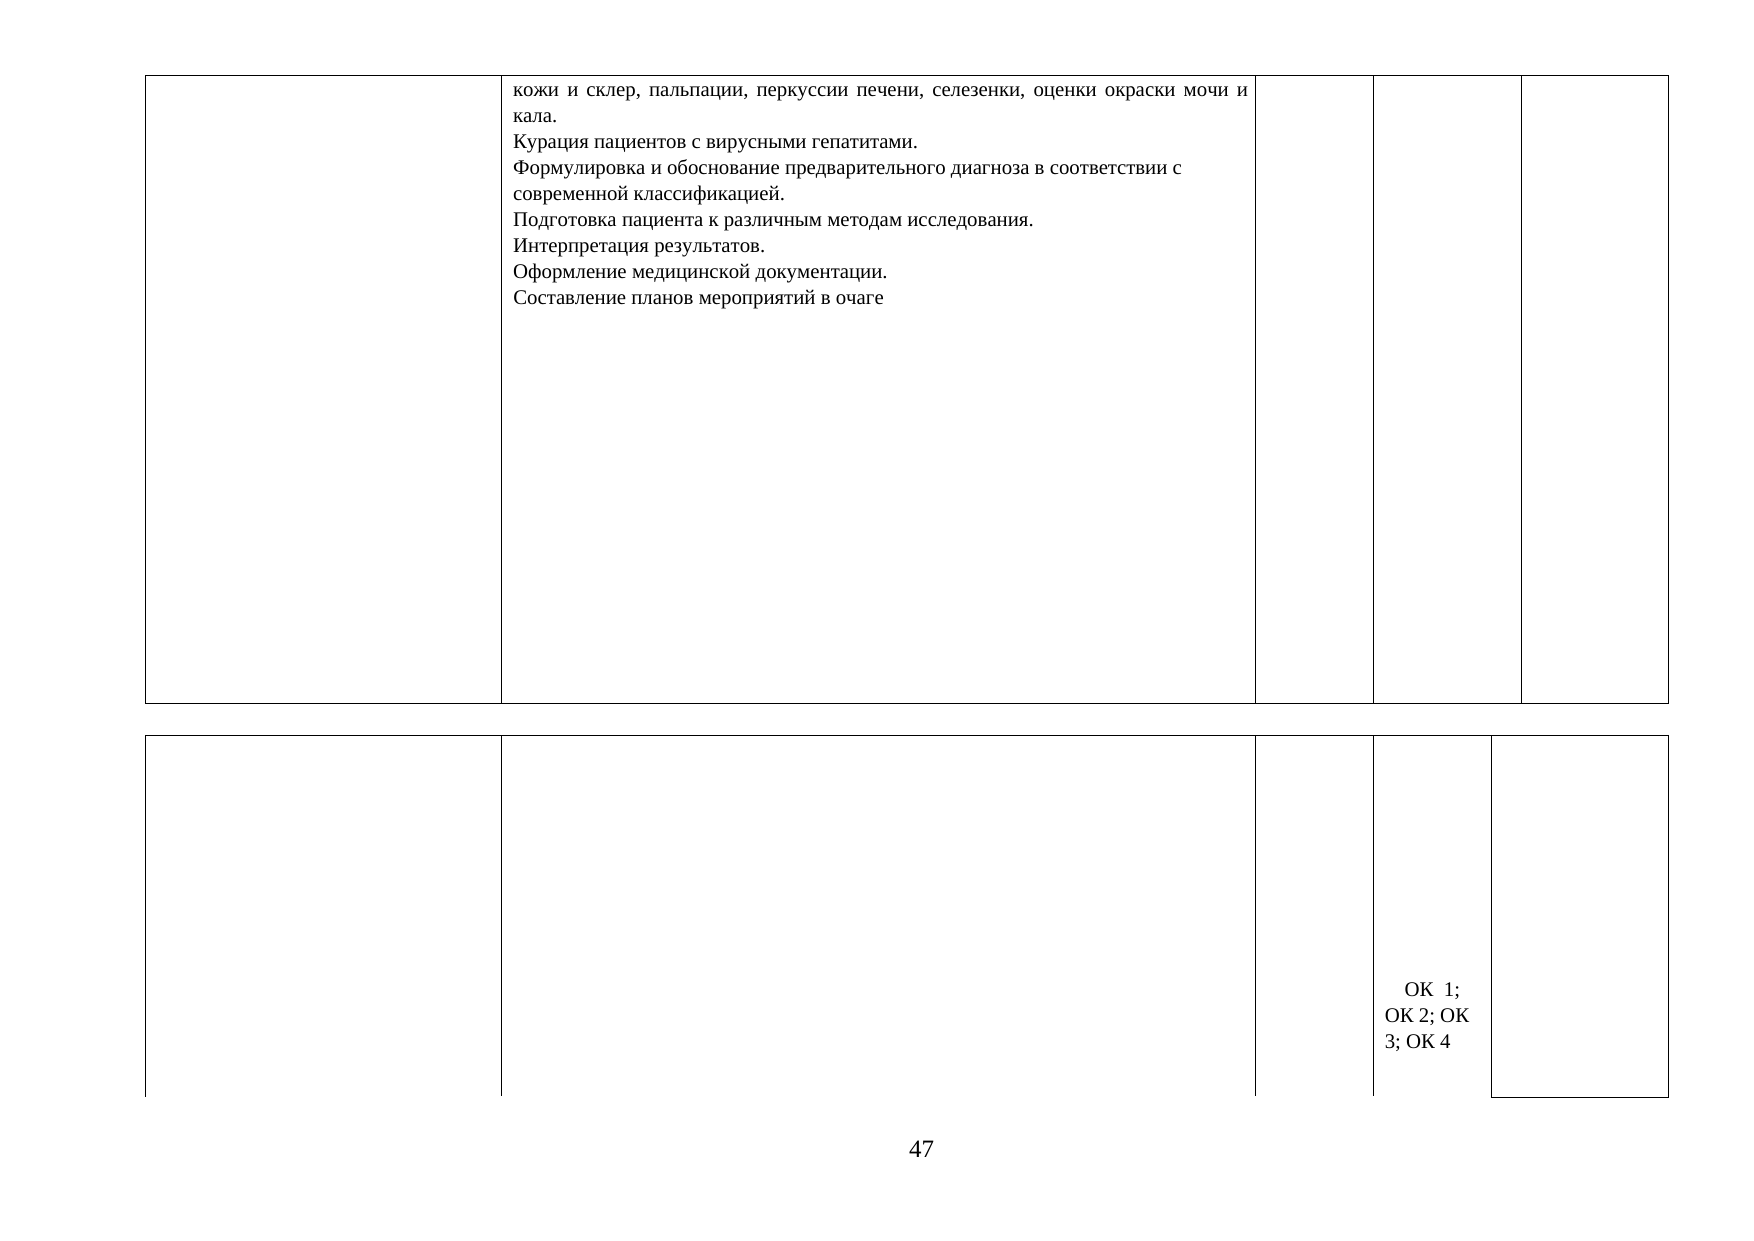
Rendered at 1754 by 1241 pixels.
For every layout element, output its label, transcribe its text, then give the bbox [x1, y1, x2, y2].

table_header ОК 1; ОК 2; ОК 3; ОК 4 [1373, 736, 1491, 1097]
table_header [146, 736, 502, 1097]
table_header [1255, 736, 1373, 1097]
table_header [502, 736, 1255, 1097]
table_cell кожи и склер, пальпации, перкуссии печени, селезенки, оценки окраски мочи и кала. Курация пациентов с вирусными гепатитами. Формулировка и обоснование предварительного диагноза в соответствии с современной классификацией. Подготовка пациента к различным методам исследования. Интерпретация результатов. Оформление медицинской документации. Составление планов мероприятий в очаге [502, 76, 1255, 703]
table_cell [1256, 76, 1373, 703]
table_header [1492, 736, 1668, 1097]
